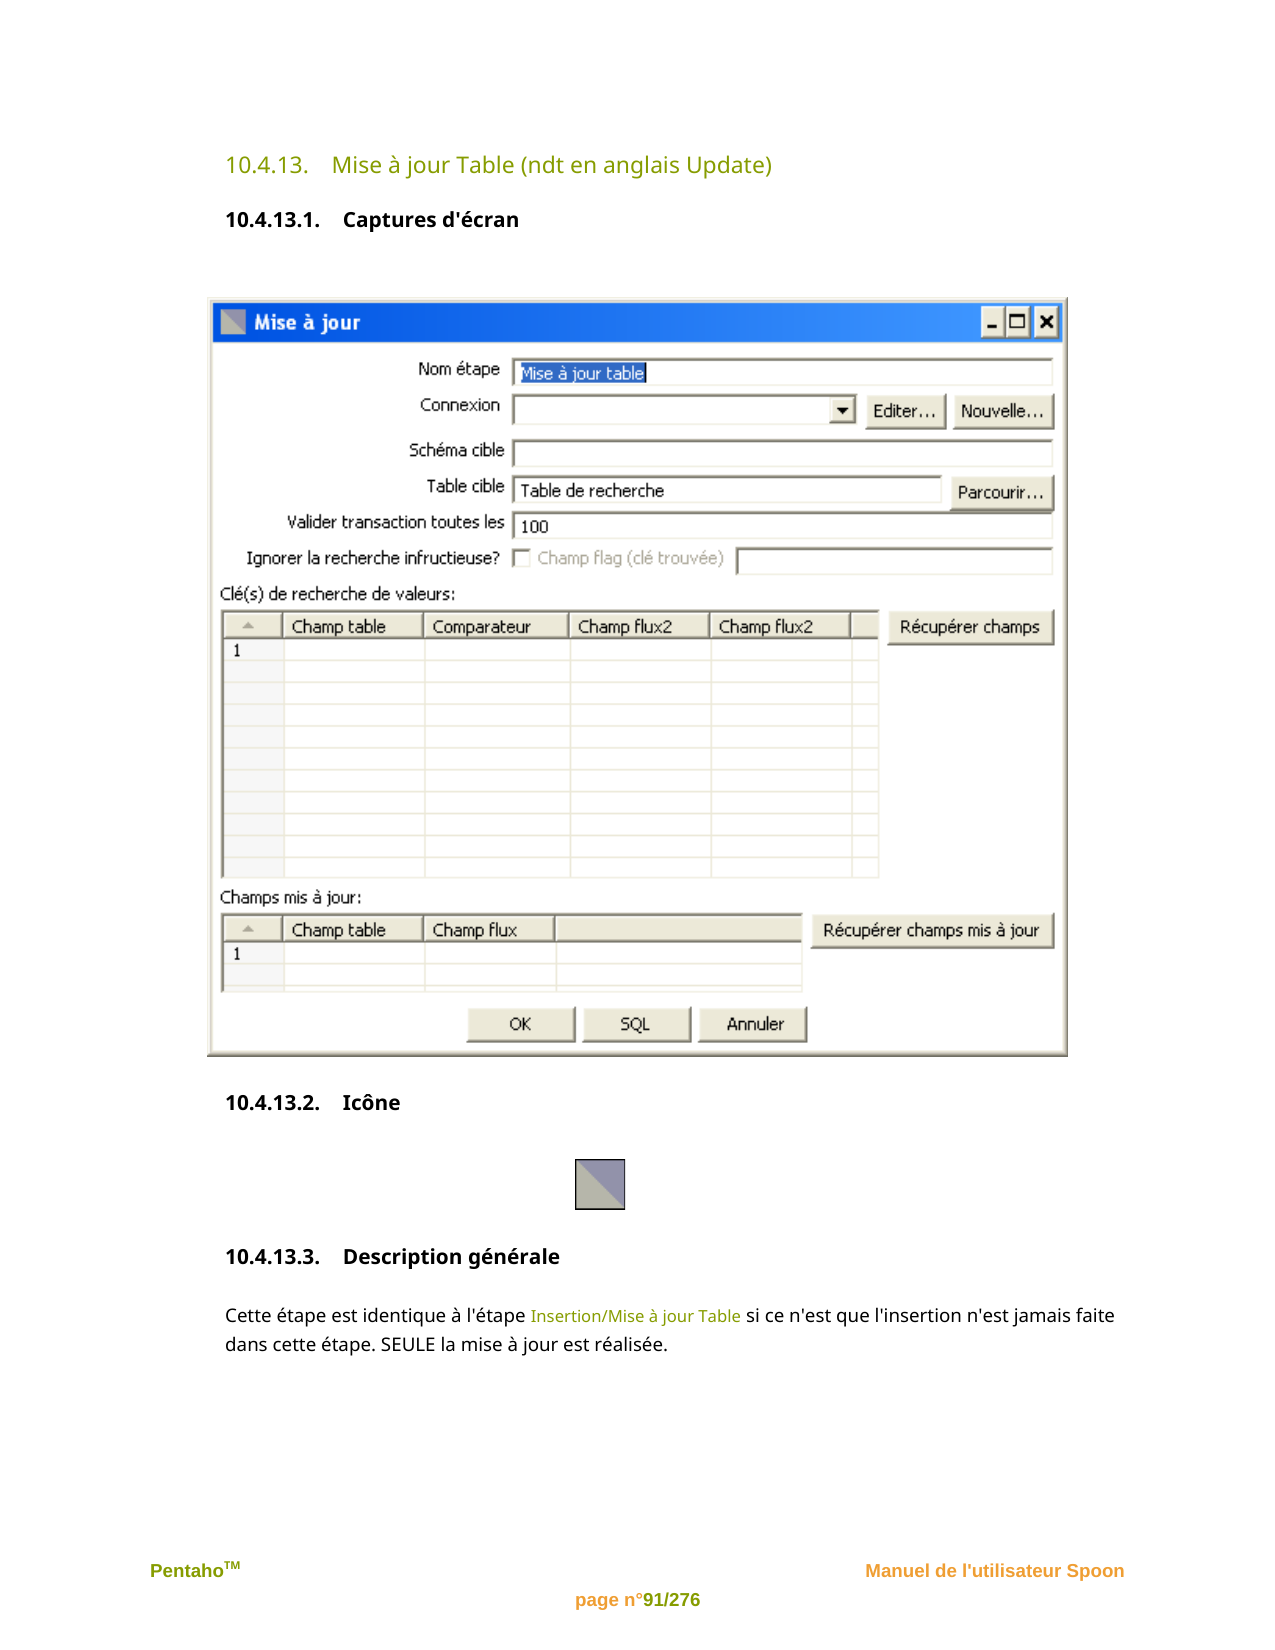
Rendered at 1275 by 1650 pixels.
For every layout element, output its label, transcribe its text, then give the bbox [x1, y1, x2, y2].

subtitle Icône [225, 258, 1125, 1116]
subtitle Mise à jour Table (ndt en anglais Update) [225, 150, 1125, 179]
picture [207, 297, 1068, 1057]
picture [575, 1159, 625, 1210]
subtitle Description générale [225, 1141, 1125, 1270]
text Cette étape est identique à l'étape Insertion/Mise à jour Table si ce n'est que l'insertion n'est jamais faite dans cette étape. SEULE la mise à jour est réalisée. [225, 1299, 1125, 1358]
subtitle Captures d'écran [225, 204, 1125, 233]
